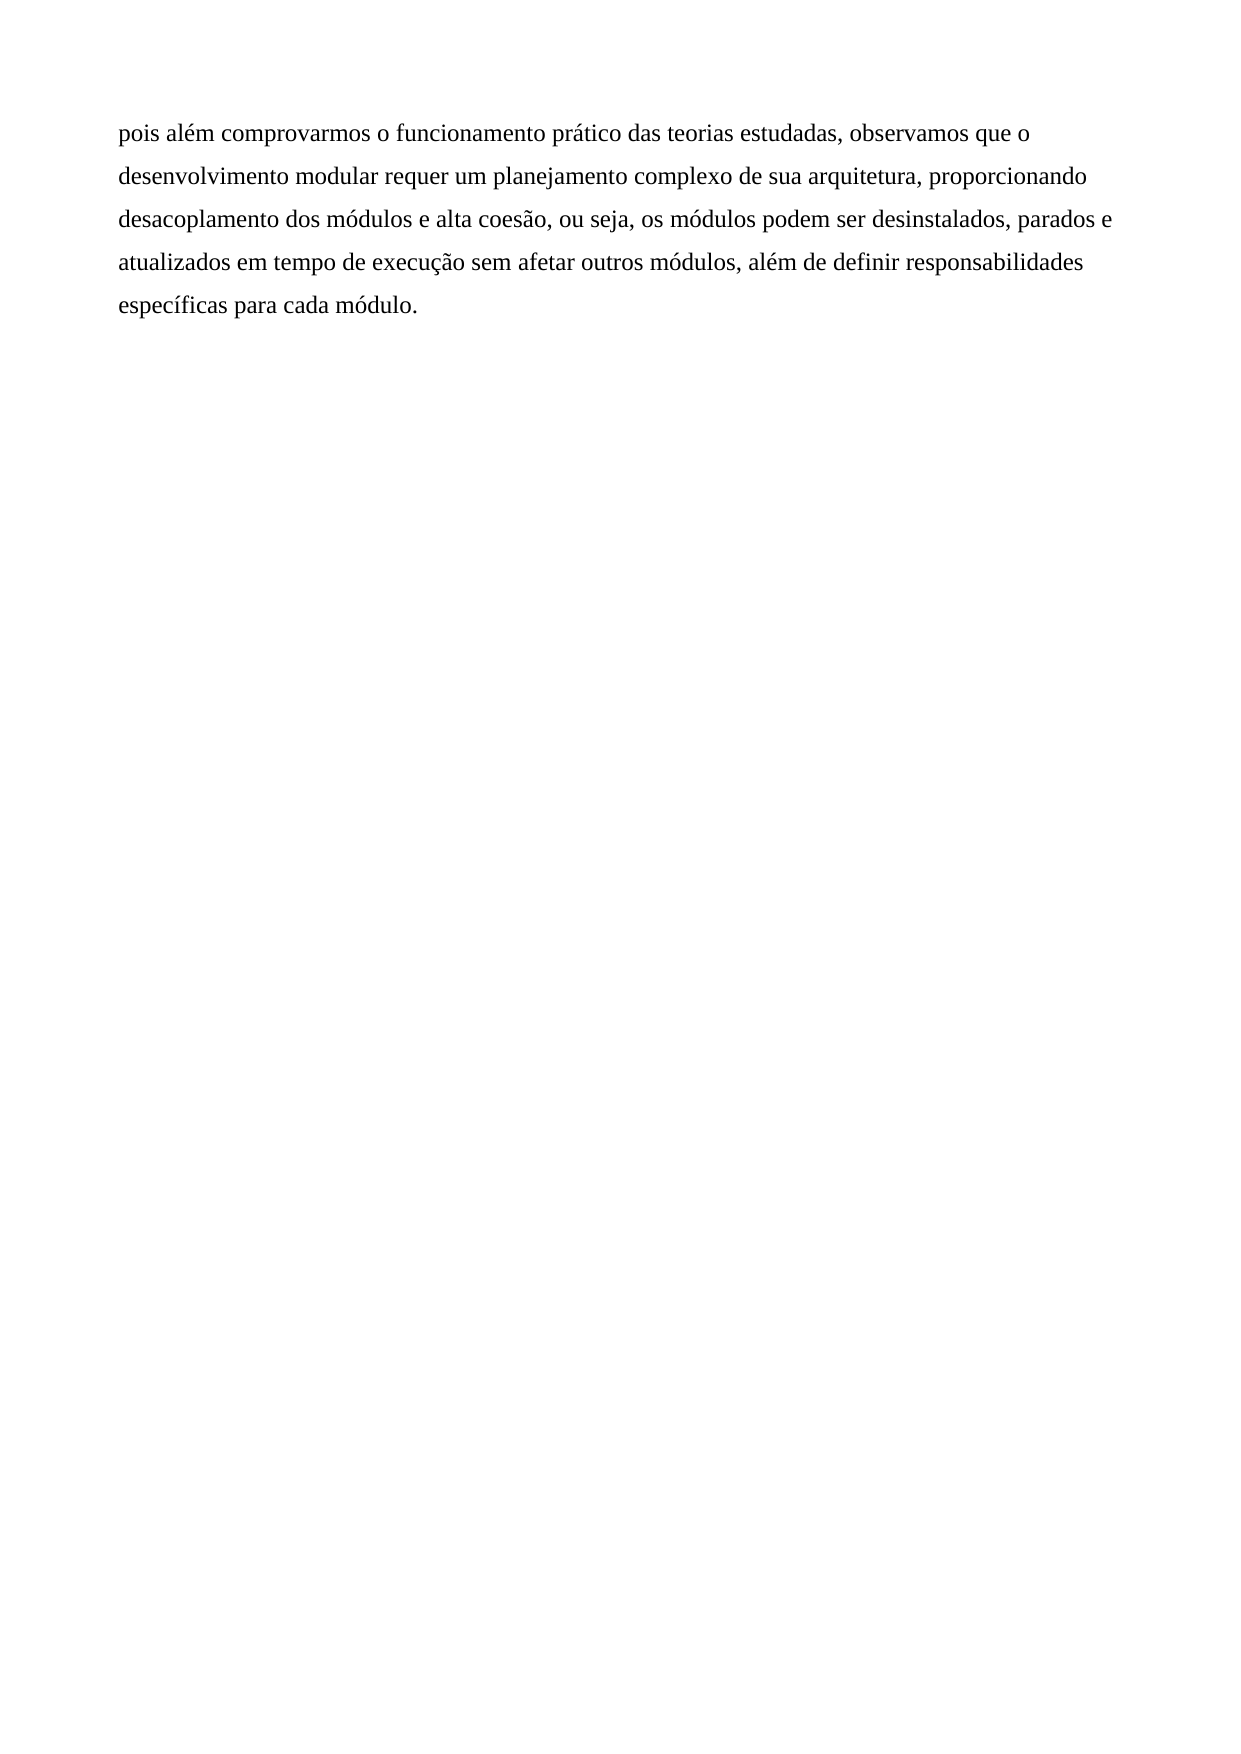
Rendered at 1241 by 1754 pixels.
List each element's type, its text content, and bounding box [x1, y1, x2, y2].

text pois além comprovarmos o funcionamento prático das teorias estudadas, observamos que o desenvolvimento modular requer um planejamento complexo de sua arquitetura, proporcionando desacoplamento dos módulos e alta coesão, ou seja, os módulos podem ser desinstalados, parados e atualizados em tempo de execução sem afetar outros módulos, além de definir responsabilidades específicas para cada módulo. [118, 118, 1122, 319]
